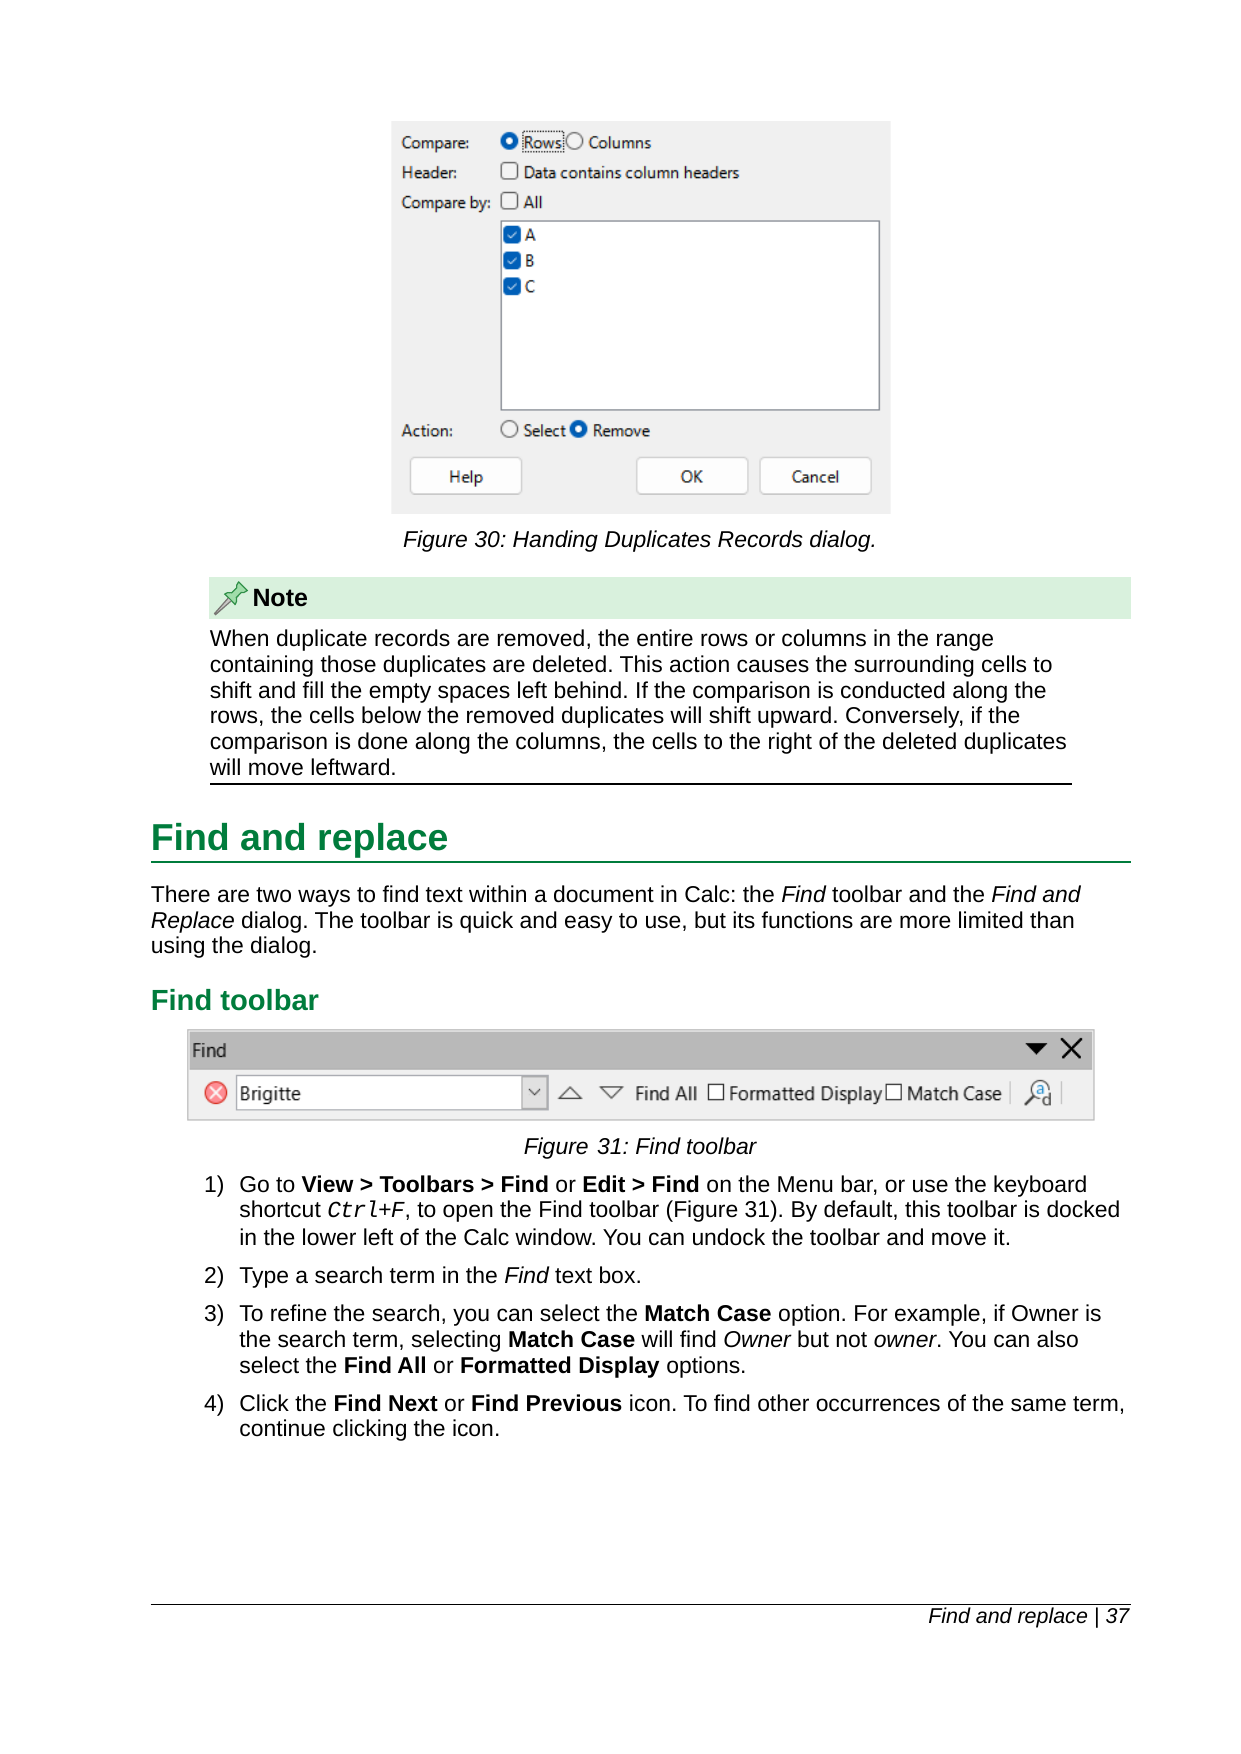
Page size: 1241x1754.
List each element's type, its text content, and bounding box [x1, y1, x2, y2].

subtitle Find and replace [151, 816, 1131, 861]
text Figure 30: Handing Duplicates Records dialog. [391, 526, 891, 552]
list Go to View > Toolbars > Find or Edit > Find on the Menu bar, or use the keyboard shortcut Ctrl+F, to open the Find toolbar (Figure 31). By default, this toolbar is docked in the lower left of the Calc window. You can undock the toolbar and move it. [224, 1172, 1131, 1250]
picture [186, 1028, 1096, 1122]
list Type a search term in the Find text box. [224, 1263, 1131, 1288]
list Click the Find Next or Find Previous icon. To find other occurrences of the same term, continue clicking the icon. [224, 1390, 1131, 1442]
list To refine the search, you can select the Match Case option. For example, if Owner is the search term, selecting Match Case will find Owner but not owner. You can also select the Find All or Formatted Display options. [224, 1301, 1131, 1378]
subtitle Find toolbar [151, 983, 1131, 1016]
picture [391, 121, 891, 514]
subtitle Note [252, 577, 1131, 619]
text There are two ways to find text within a document in Calc: the Find toolbar and the Find and Replace dialog. The toolbar is quick and easy to use, but its functions are more limited than using the dialog. [151, 882, 1131, 959]
text When duplicate records are removed, the entire rows or columns in the range containing those duplicates are deleted. This action causes the surrounding cells to shift and fill the empty spaces left behind. If the comparison is conducted along the rows, the cells below the removed duplicates will shift upward. Conversely, if the comparison is done along the columns, the cells to the right of the deleted duplicates will move leftward. [209, 626, 1072, 785]
text Figure 31: Find toolbar [186, 1133, 1095, 1159]
